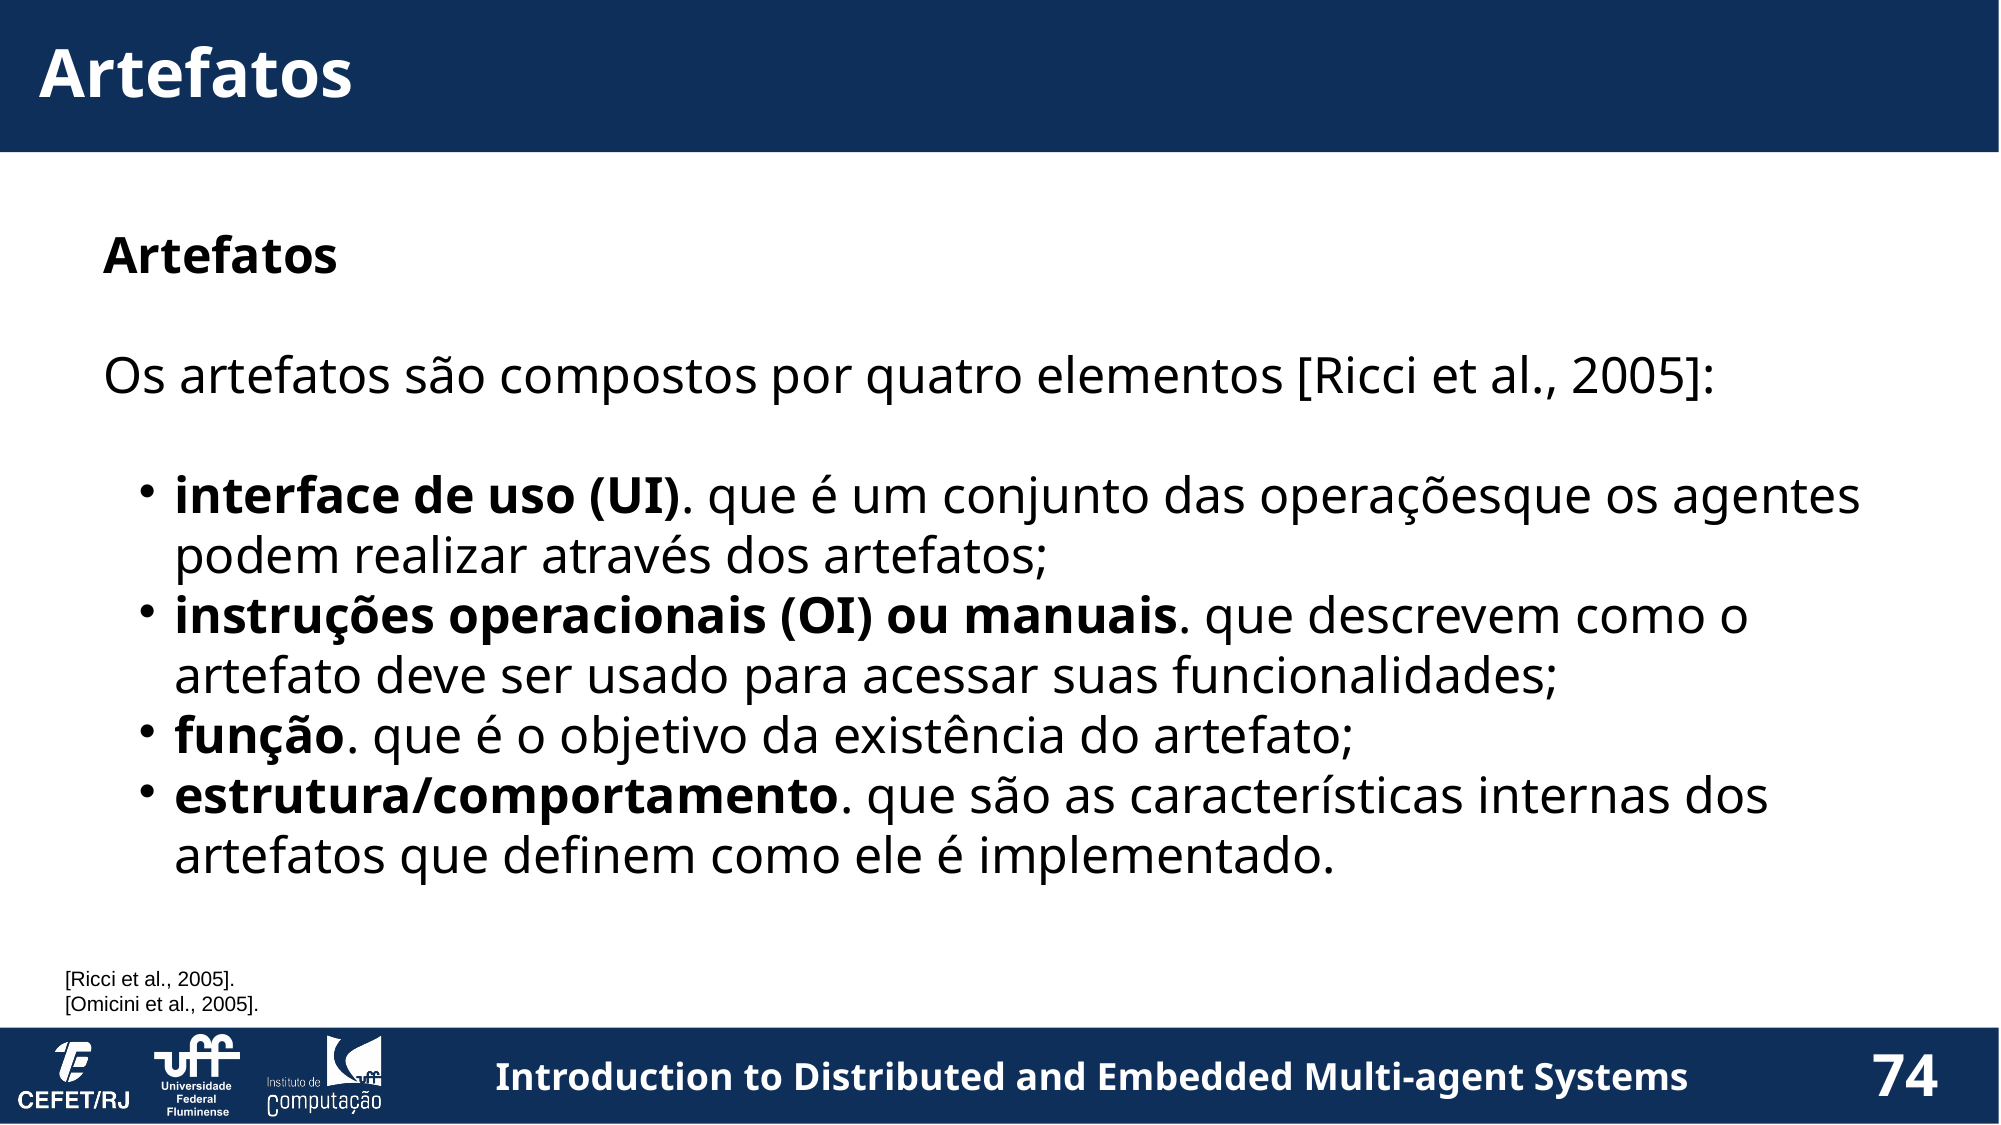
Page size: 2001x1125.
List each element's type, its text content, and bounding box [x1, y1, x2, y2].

text_box Artefatos [25, 23, 1999, 119]
picture [265, 1033, 383, 1117]
picture [153, 1033, 241, 1121]
text_box [Ricci et al., 2005]. [Omicini et al., 2005]. [50, 958, 1969, 1024]
picture [18, 1021, 129, 1125]
text_box Artefatos Os artefatos são compostos por quatro elementos [Ricci et al., 2005]: interface de uso (UI). que é um conjunto das operaçõesque os agentes podem realizar através dos artefatos; instruções operacionais (OI) ou manuais. que descrevem como o artefato deve ser usado para acessar suas funcionalidades; função. que é o objetivo da existência do artefato; estrutura/comportamento. que são as características internas dos artefatos que definem como ele é implementado. [88, 216, 1947, 892]
